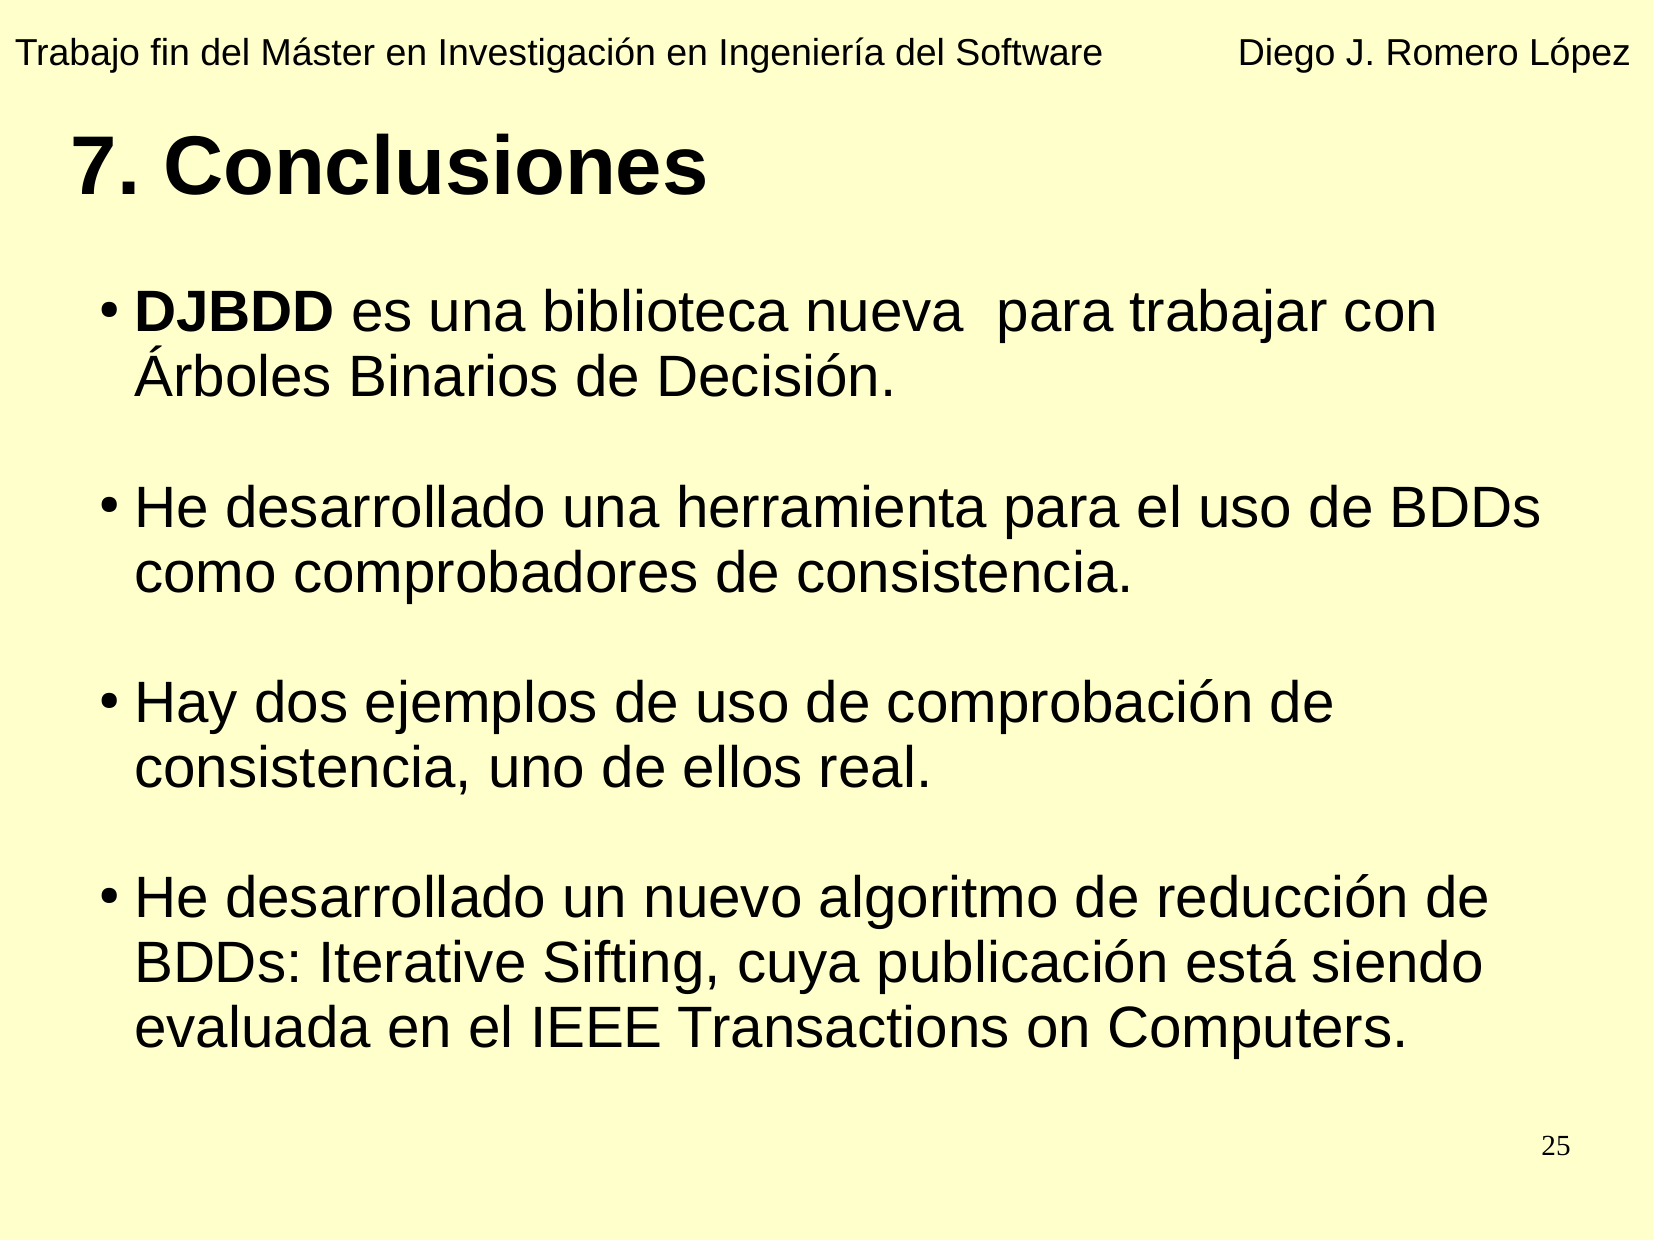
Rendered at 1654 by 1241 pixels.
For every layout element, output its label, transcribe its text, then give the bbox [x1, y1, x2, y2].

text_box DJBDD es una biblioteca nueva para trabajar con Árboles Binarios de Decisión. He desarrollado una herramienta para el uso de BDDs como comprobadores de consistencia. Hay dos ejemplos de uso de comprobación de consistencia, uno de ellos real. He desarrollado un nuevo algoritmo de reducción de BDDs: Iterative Sifting, cuya publicación está siendo evaluada en el IEEE Transactions on Computers. [84, 206, 1583, 994]
text_box 7. Conclusiones [70, 118, 1607, 214]
